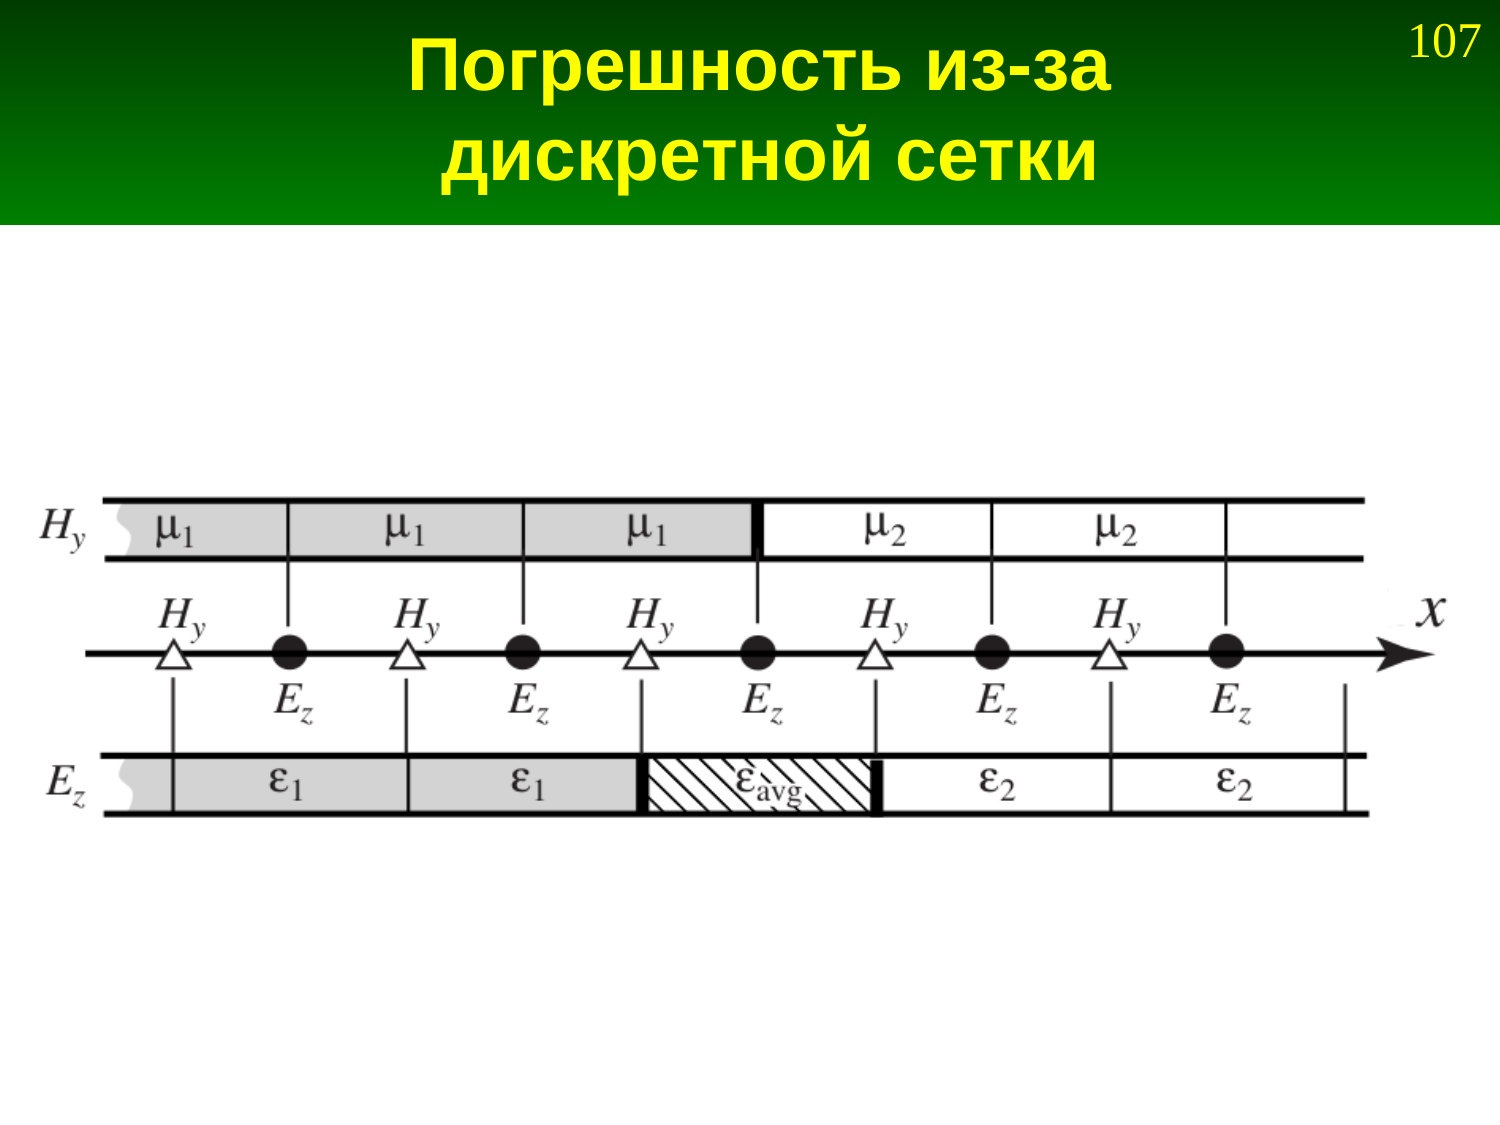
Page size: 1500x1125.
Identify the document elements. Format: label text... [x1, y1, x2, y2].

picture [35, 472, 1465, 838]
title Погрешность из-за дискретной сетки [100, 7, 1441, 204]
